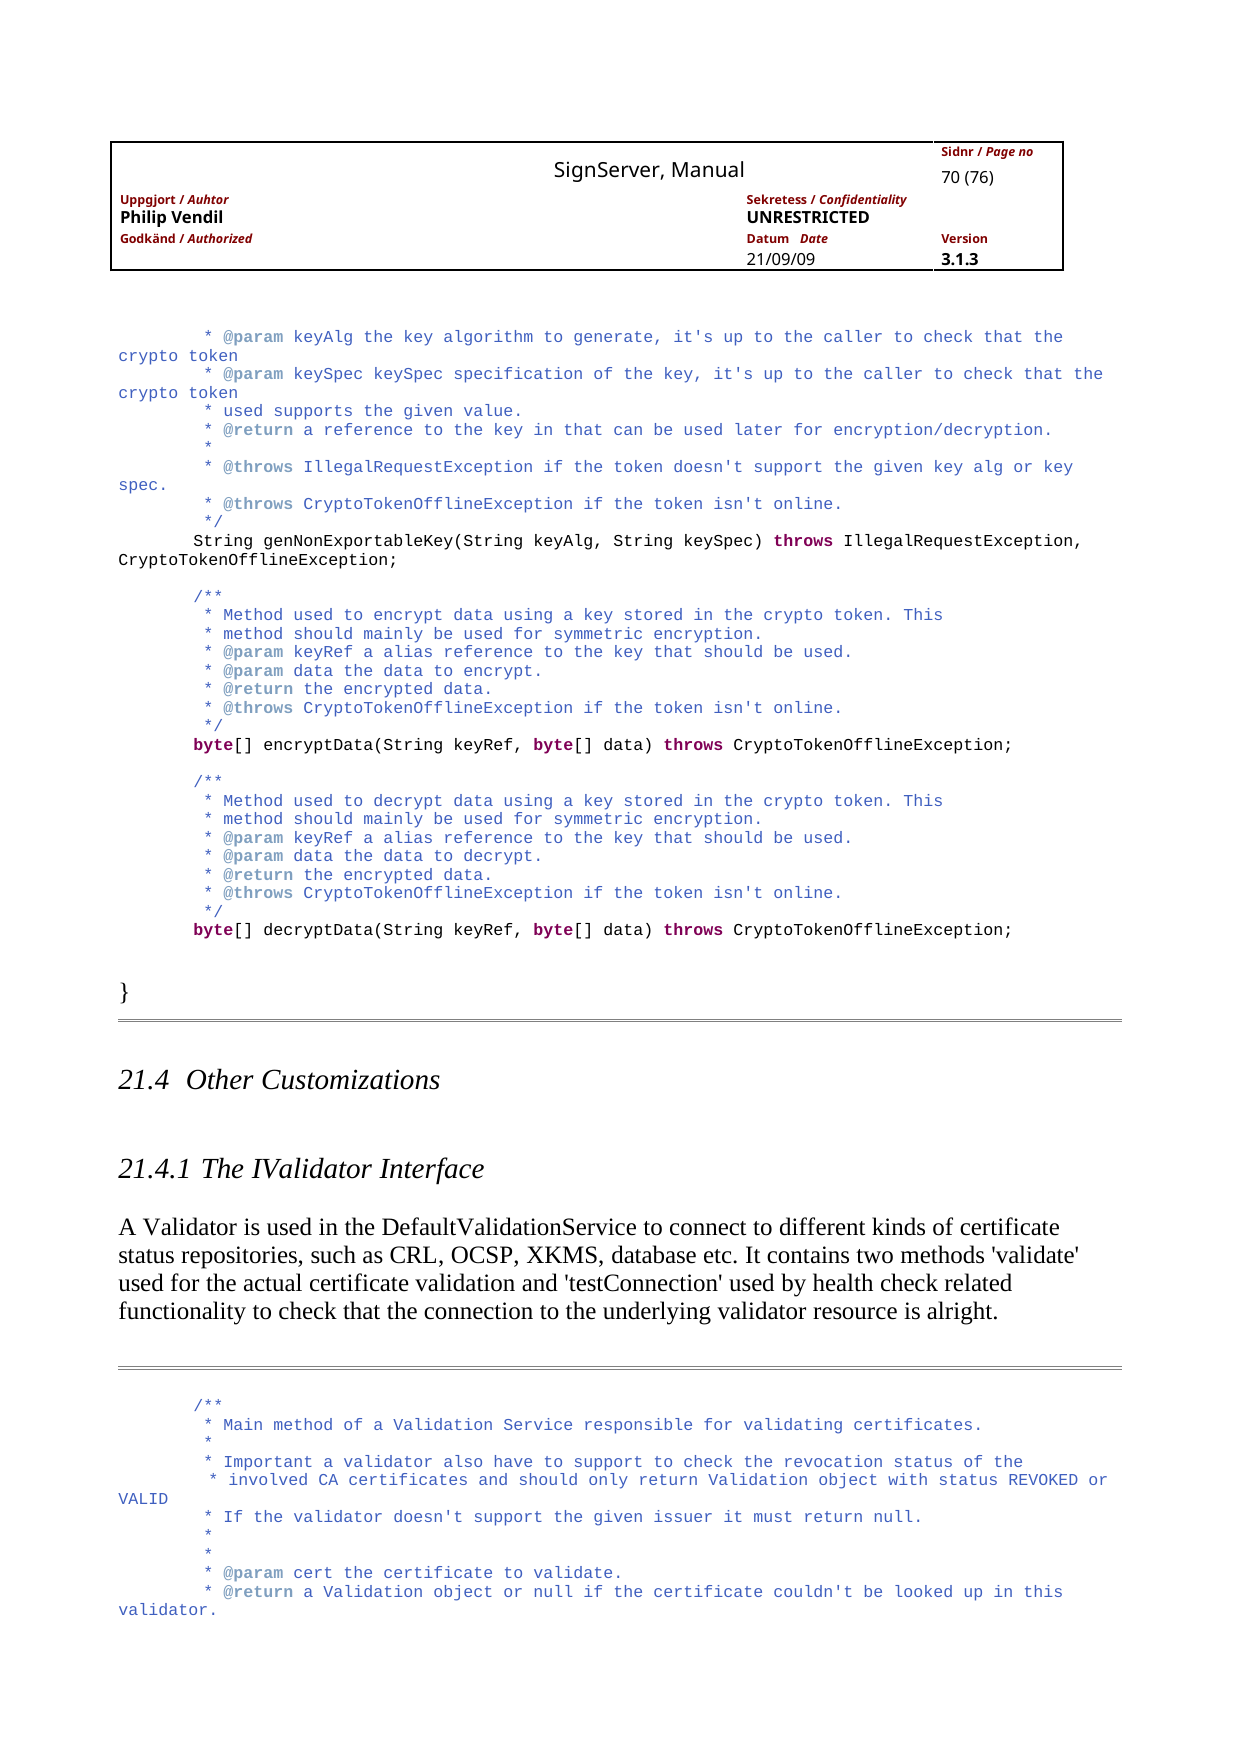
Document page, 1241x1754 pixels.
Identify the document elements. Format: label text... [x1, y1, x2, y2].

text byte[] decryptData(String keyRef, byte[] data) throws CryptoTokenOfflineException; [118, 922, 1122, 941]
text * @param keyAlg the key algorithm to generate, it's up to the caller to check that the crypto token [118, 329, 1122, 366]
text * @return a Validation object or null if the certificate couldn't be looked up in this validator. [118, 1583, 1122, 1621]
text * [118, 1528, 1122, 1546]
text * method should mainly be used for symmetric encryption. [118, 811, 1122, 829]
text * involved CA certificates and should only return Validation object with status REVOKED or VALID [118, 1472, 1122, 1509]
subtitle The IValidator Interface [118, 1152, 1122, 1185]
text * If the validator doesn't support the given issuer it must return null. [118, 1509, 1122, 1528]
text * [118, 1546, 1122, 1565]
text * @param data the data to decrypt. [118, 848, 1122, 867]
text /** [118, 588, 1122, 607]
text * @param keyRef a alias reference to the key that should be used. [118, 829, 1122, 848]
text * Important a validator also have to support to check the revocation status of the [118, 1454, 1122, 1472]
text /** [118, 1398, 1122, 1417]
text * @throws CryptoTokenOfflineException if the token isn't online. [118, 700, 1122, 718]
subtitle Other Customizations [118, 1064, 1122, 1096]
text * Main method of a Validation Service responsible for validating certificates. [118, 1417, 1122, 1435]
text * @param keySpec keySpec specification of the key, it's up to the caller to check that the crypto token [118, 366, 1122, 403]
text * method should mainly be used for symmetric encryption. [118, 626, 1122, 644]
text * @return a reference to the key in that can be used later for encryption/decryption. [118, 422, 1122, 440]
text * used supports the given value. [118, 403, 1122, 422]
text * Method used to encrypt data using a key stored in the crypto token. This [118, 607, 1122, 626]
text * @param cert the certificate to validate. [118, 1565, 1122, 1583]
text * [118, 440, 1122, 459]
text * @param data the data to encrypt. [118, 663, 1122, 681]
text * [118, 1435, 1122, 1454]
text /** [118, 774, 1122, 792]
text * @return the encrypted data. [118, 681, 1122, 700]
text */ [118, 904, 1122, 922]
text */ [118, 514, 1122, 533]
text byte[] encryptData(String keyRef, byte[] data) throws CryptoTokenOfflineException; [118, 737, 1122, 755]
text * @throws IllegalRequestException if the token doesn't support the given key alg or key spec. [118, 459, 1122, 496]
text * Method used to decrypt data using a key stored in the crypto token. This [118, 792, 1122, 811]
text * @return the encrypted data. [118, 867, 1122, 885]
text A Validator is used in the DefaultValidationService to connect to different kinds of certificate status repositories, such as CRL, OCSP, XKMS, database etc. It contains two methods 'validate' used for the actual certificate validation and 'testConnection' used by health check related functionality to check that the connection to the underlying validator resource is alright. [118, 1213, 1122, 1325]
text * @throws CryptoTokenOfflineException if the token isn't online. [118, 496, 1122, 514]
text */ [118, 718, 1122, 737]
text } [118, 978, 1122, 1006]
text * @throws CryptoTokenOfflineException if the token isn't online. [118, 885, 1122, 904]
text String genNonExportableKey(String keyAlg, String keySpec) throws IllegalRequestException, CryptoTokenOfflineException; [118, 533, 1122, 570]
text * @param keyRef a alias reference to the key that should be used. [118, 644, 1122, 663]
